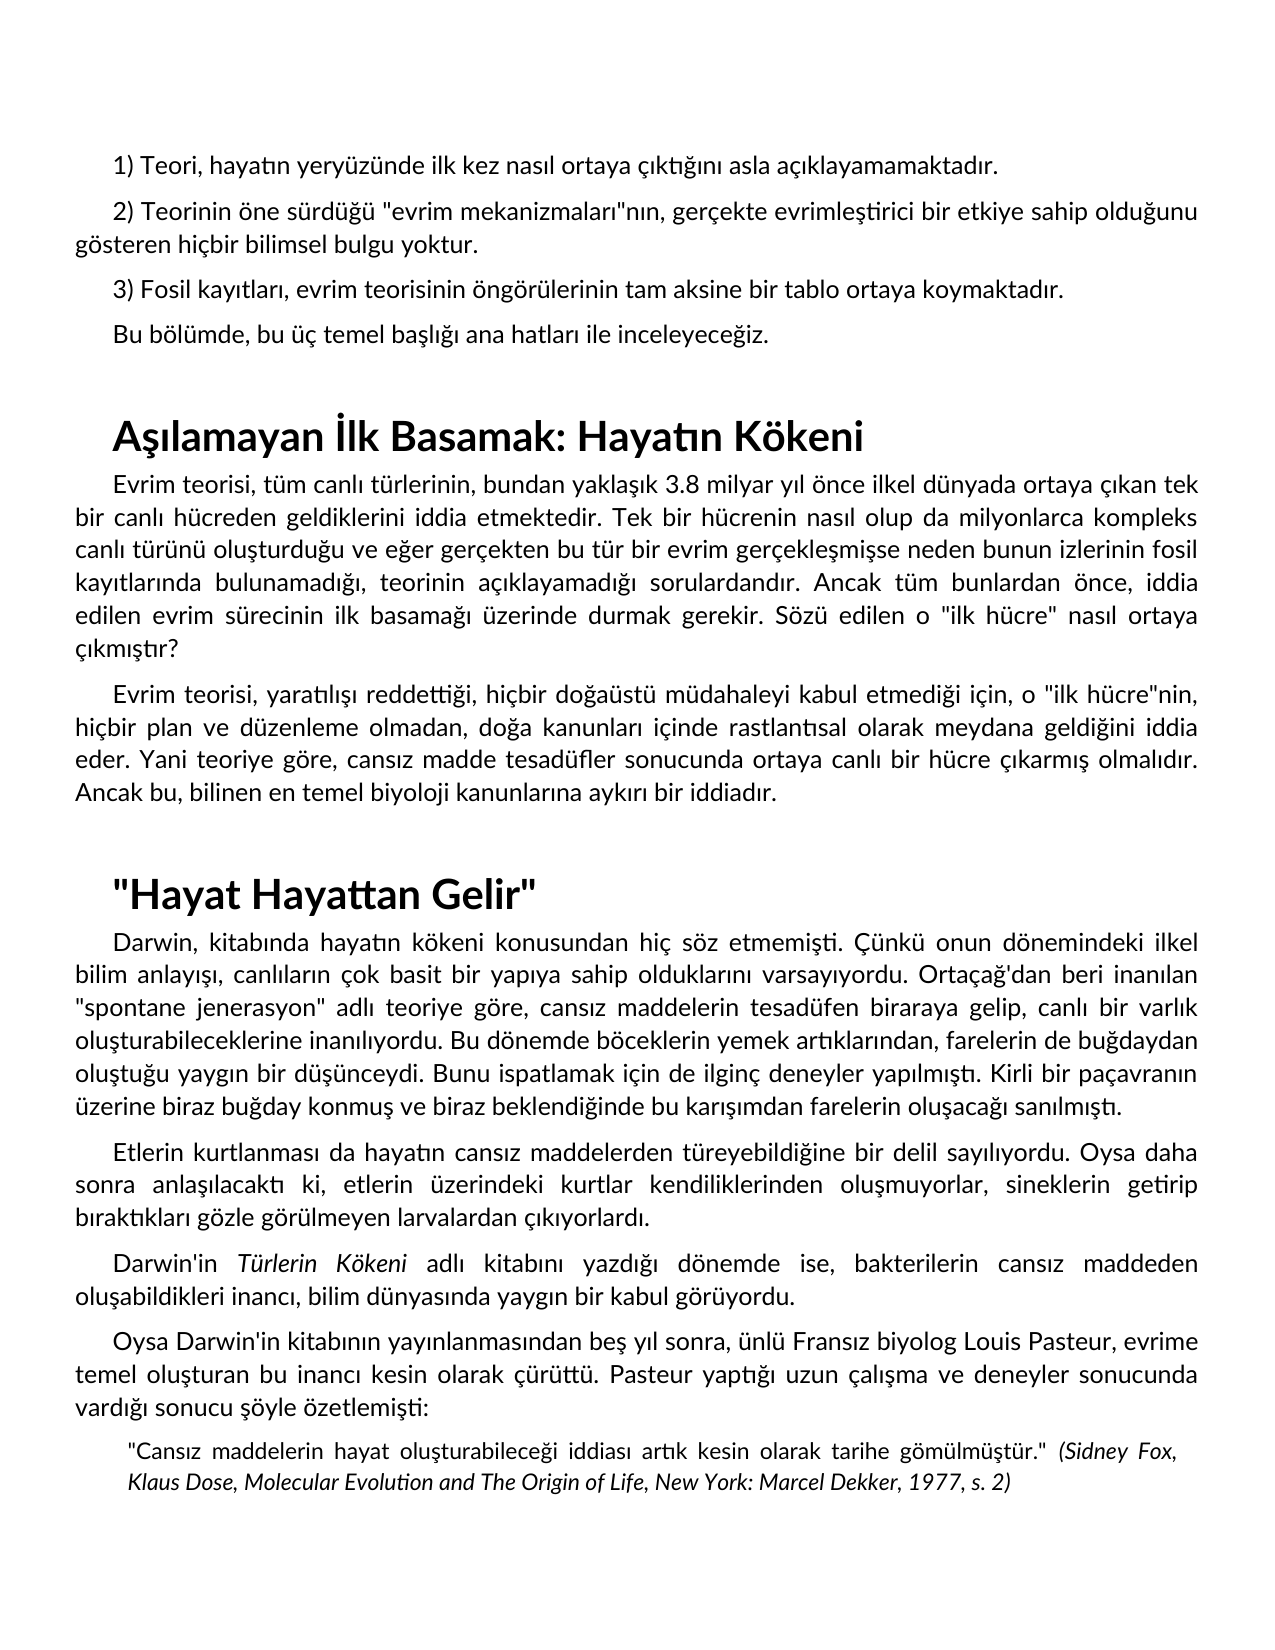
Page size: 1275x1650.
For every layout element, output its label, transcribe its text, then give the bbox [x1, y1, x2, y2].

text Evrim teorisi, tüm canlı türlerinin, bundan yaklaşık 3.8 milyar yıl önce ilkel dünyada ortaya çıkan tek bir canlı hücreden geldiklerini iddia etmektedir. Tek bir hücrenin nasıl olup da milyonlarca kompleks canlı türünü oluşturduğu ve eğer gerçekten bu tür bir evrim gerçekleşmişse neden bunun izlerinin fosil kayıtlarında bulunamadığı, teorinin açıklayamadığı sorulardandır. Ancak tüm bunlardan önce, iddia edilen evrim sürecinin ilk basamağı üzerinde durmak gerekir. Sözü edilen o "ilk hücre" nasıl ortaya çıkmıştır? [75, 468, 1200, 663]
text 3) Fosil kayıtları, evrim teorisinin öngörülerinin tam aksine bir tablo ortaya koymaktadır. [75, 274, 1200, 304]
subtitle Aşılamayan İlk Basamak: Hayatın Kökeni [112, 410, 1200, 460]
text Darwin, kitabında hayatın kökeni konusundan hiç söz etmemişti. Çünkü onun dönemindeki ilkel bilim anlayışı, canlıların çok basit bir yapıya sahip olduklarını varsayıyordu. Ortaçağ'dan beri inanılan "spontane jenerasyon" adlı teoriye göre, cansız maddelerin tesadüfen biraraya gelip, canlı bir varlık oluşturabileceklerine inanılıyordu. Bu dönemde böceklerin yemek artıklarından, farelerin de buğdaydan oluştuğu yaygın bir düşünceydi. Bunu ispatlamak için de ilginç deneyler yapılmıştı. Kirli bir paçavranın üzerine biraz buğday konmuş ve biraz beklendiğinde bu karışımdan farelerin oluşacağı sanılmıştı. [75, 926, 1200, 1121]
text "Cansız maddelerin hayat oluşturabileceği iddiası artık kesin olarak tarihe gömülmüştür." (Sidney Fox, Klaus Dose, Molecular Evolution and The Origin of Life, New York: Marcel Dekker, 1977, s. 2) [127, 1437, 1177, 1495]
text 2) Teorinin öne sürdüğü "evrim mekanizmaları"nın, gerçekte evrimleştirici bir etkiye sahip olduğunu gösteren hiçbir bilimsel bulgu yoktur. [75, 195, 1200, 258]
text Evrim teorisi, yaratılışı reddettiği, hiçbir doğaüstü müdahaleyi kabul etmediği için, o "ilk hücre"nin, hiçbir plan ve düzenleme olmadan, doğa kanunları içinde rastlantısal olarak meydana geldiğini iddia eder. Yani teoriye göre, cansız madde tesadüfler sonucunda ortaya canlı bir hücre çıkarmış olmalıdır. Ancak bu, bilinen en temel biyoloji kanunlarına aykırı bir iddiadır. [75, 678, 1200, 807]
text Etlerin kurtlanması da hayatın cansız maddelerden türeyebildiğine bir delil sayılıyordu. Oysa daha sonra anlaşılacaktı ki, etlerin üzerindeki kurtlar kendiliklerinden oluşmuyorlar, sineklerin getirip bıraktıkları gözle görülmeyen larvalardan çıkıyorlardı. [75, 1136, 1200, 1232]
subtitle "Hayat Hayattan Gelir" [112, 868, 1200, 918]
text Bu bölümde, bu üç temel başlığı ana hatları ile inceleyeceğiz. [75, 319, 1200, 349]
text Oysa Darwin'in kitabının yayınlanmasından beş yıl sonra, ünlü Fransız biyolog Louis Pasteur, evrime temel oluşturan bu inancı kesin olarak çürüttü. Pasteur yaptığı uzun çalışma ve deneyler sonucunda vardığı sonucu şöyle özetlemişti: [75, 1326, 1200, 1422]
text Darwin'in Türlerin Kökeni adlı kitabını yazdığı dönemde ise, bakterilerin cansız maddeden oluşabildikleri inancı, bilim dünyasında yaygın bir kabul görüyordu. [75, 1247, 1200, 1310]
text 1) Teori, hayatın yeryüzünde ilk kez nasıl ortaya çıktığını asla açıklayamamaktadır. [75, 150, 1200, 180]
